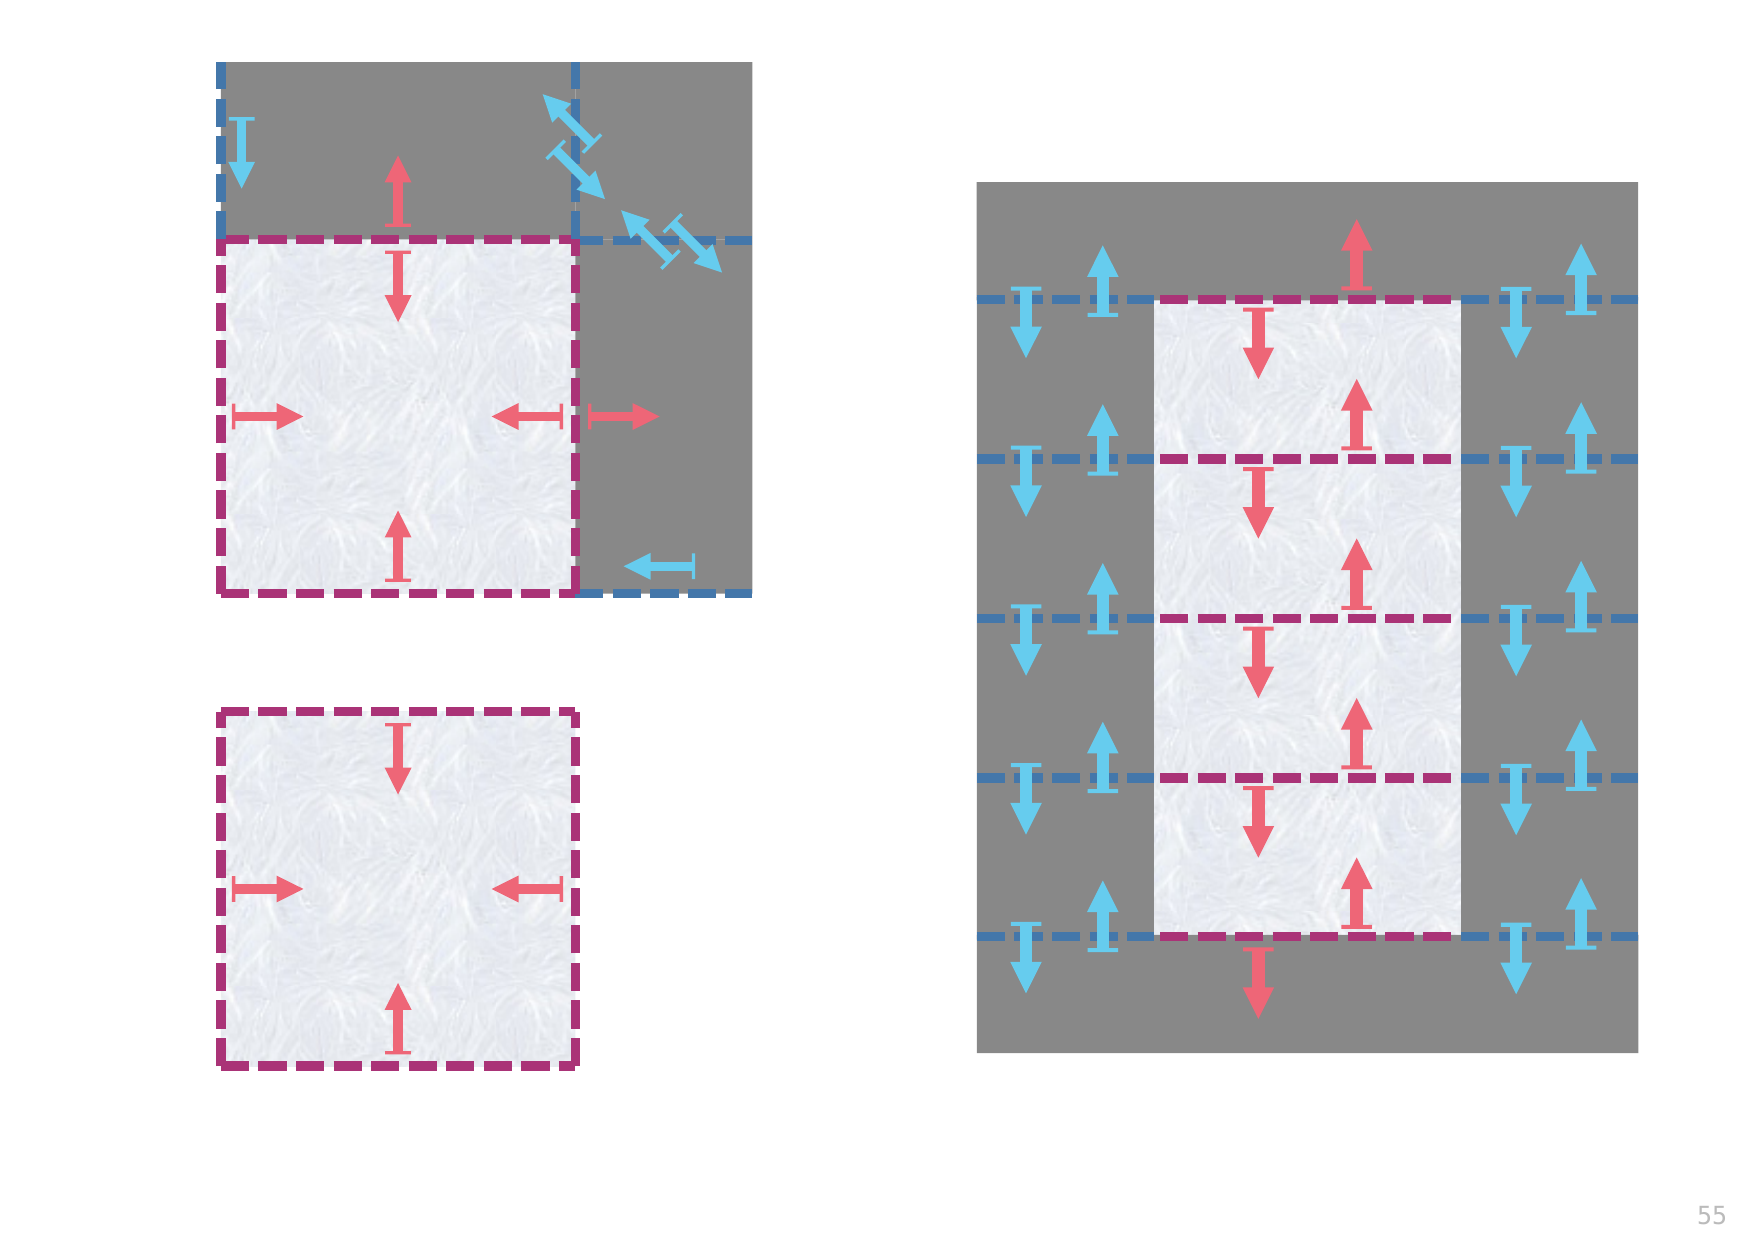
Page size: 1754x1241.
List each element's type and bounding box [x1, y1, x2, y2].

text_box [220, 711, 576, 1067]
text_box [976, 182, 1639, 1054]
text_box [220, 62, 753, 594]
